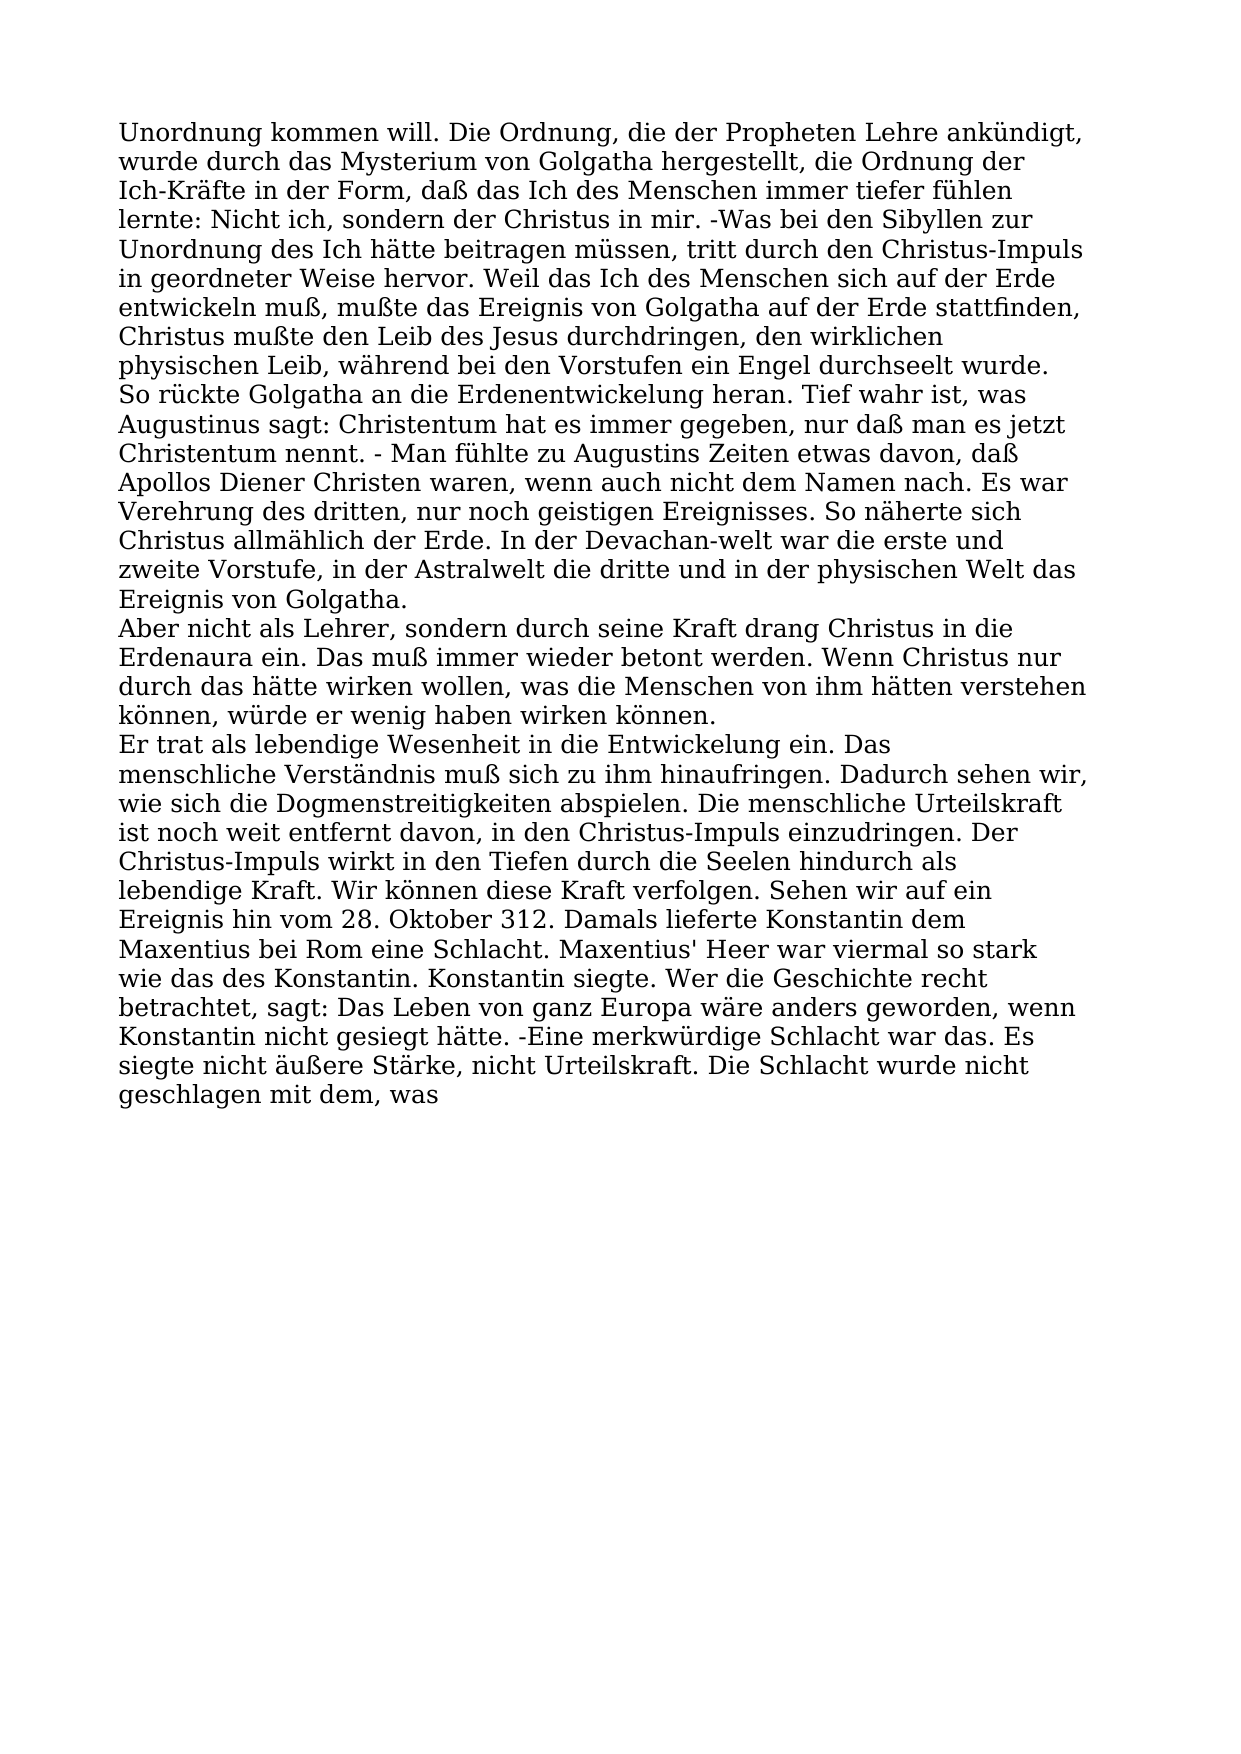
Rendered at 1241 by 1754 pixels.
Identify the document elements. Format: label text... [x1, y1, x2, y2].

text Maxentius bei Rom eine Schlacht. Maxentius' Heer war viermal so stark [118, 935, 1122, 964]
text betrachtet, sagt: Das Leben von ganz Europa wäre anders geworden, wenn [118, 993, 1122, 1022]
text zweite Vorstufe, in der Astralwelt die dritte und in der physischen Welt das [118, 556, 1122, 585]
text menschliche Verständnis muß sich zu ihm hinaufringen. Dadurch sehen wir, [118, 760, 1122, 789]
text lernte: Nicht ich, sondern der Christus in mir. -Was bei den Sibyllen zur [118, 206, 1122, 235]
text lebendige Kraft. Wir können diese Kraft verfolgen. Sehen wir auf ein [118, 876, 1122, 906]
text in geordneter Weise hervor. Weil das Ich des Menschen sich auf der Erde [118, 264, 1122, 293]
text Christus mußte den Leib des Jesus durchdringen, den wirklichen [118, 322, 1122, 351]
text Unordnung kommen will. Die Ordnung, die der Propheten Lehre ankündigt, [118, 118, 1122, 147]
text siegte nicht äußere Stärke, nicht Urteilskraft. Die Schlacht wurde nicht [118, 1051, 1122, 1081]
text wie sich die Dogmenstreitigkeiten abspielen. Die menschliche Urteilskraft [118, 789, 1122, 818]
text geschlagen mit dem, was [118, 1081, 1122, 1110]
text Er trat als lebendige Wesenheit in die Entwickelung ein. Das [118, 731, 1122, 760]
text physischen Leib, während bei den Vorstufen ein Engel durchseelt wurde. [118, 351, 1122, 381]
text Ereignis von Golgatha. [118, 585, 1122, 614]
text So rückte Golgatha an die Erdenentwickelung heran. Tief wahr ist, was [118, 381, 1122, 410]
text durch das hätte wirken wollen, was die Menschen von ihm hätten verstehen [118, 672, 1122, 701]
text Verehrung des dritten, nur noch geistigen Ereignisses. So näherte sich [118, 497, 1122, 526]
text Erdenaura ein. Das muß immer wieder betont werden. Wenn Christus nur [118, 643, 1122, 672]
text Aber nicht als Lehrer, sondern durch seine Kraft drang Christus in die [118, 614, 1122, 643]
text Apollos Diener Christen waren, wenn auch nicht dem Namen nach. Es war [118, 468, 1122, 497]
text Ich-Kräfte in der Form, daß das Ich des Menschen immer tiefer fühlen [118, 176, 1122, 206]
text Christus-Impuls wirkt in den Tiefen durch die Seelen hindurch als [118, 847, 1122, 876]
text ist noch weit entfernt davon, in den Christus-Impuls einzudringen. Der [118, 818, 1122, 847]
text Christus allmählich der Erde. In der Devachan-welt war die erste und [118, 526, 1122, 556]
text Unordnung des Ich hätte beitragen müssen, tritt durch den Christus-Impuls [118, 235, 1122, 264]
text Konstantin nicht gesiegt hätte. -Eine merkwürdige Schlacht war das. Es [118, 1022, 1122, 1051]
text wie das des Konstantin. Konstantin siegte. Wer die Geschichte recht [118, 964, 1122, 993]
text Augustinus sagt: Christentum hat es immer gegeben, nur daß man es jetzt [118, 410, 1122, 439]
text wurde durch das Mysterium von Golgatha hergestellt, die Ordnung der [118, 147, 1122, 176]
text Christentum nennt. - Man fühlte zu Augustins Zeiten etwas davon, daß [118, 439, 1122, 468]
text entwickeln muß, mußte das Ereignis von Golgatha auf der Erde stattfinden, [118, 293, 1122, 322]
text Ereignis hin vom 28. Oktober 312. Damals lieferte Konstantin dem [118, 906, 1122, 935]
text können, würde er wenig haben wirken können. [118, 701, 1122, 731]
